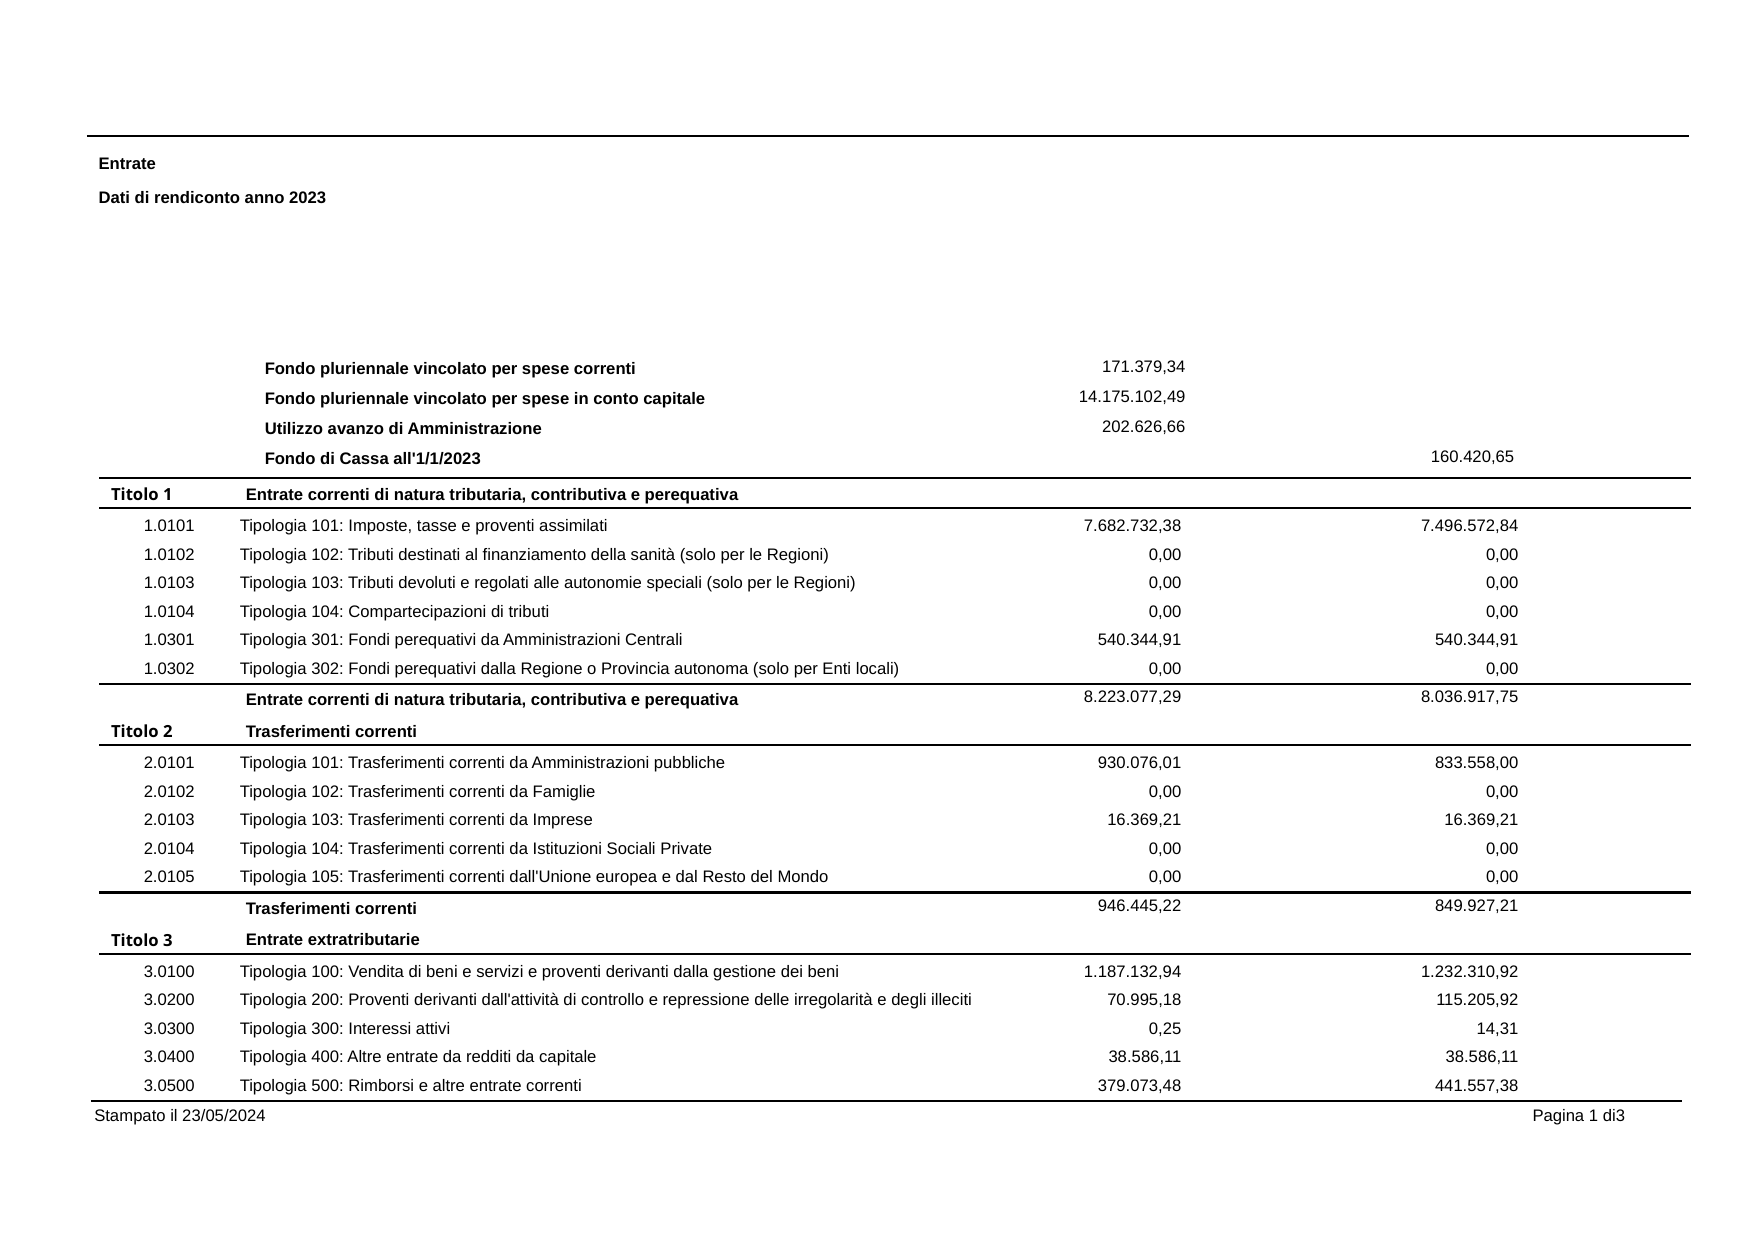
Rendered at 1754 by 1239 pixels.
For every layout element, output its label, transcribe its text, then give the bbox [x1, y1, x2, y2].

table_cell [1363, 510, 1376, 516]
table_cell [1450, 357, 1514, 379]
table_header [989, 0, 1007, 49]
table_cell [1376, 861, 1450, 867]
table_header [107, 0, 111, 49]
table_cell [0, 928, 86, 951]
table_cell [1326, 409, 1345, 417]
table_cell [438, 469, 568, 477]
table_cell [1660, 955, 1672, 961]
table_cell [0, 955, 86, 961]
table_cell [90, 51, 94, 90]
table_cell [1522, 990, 1616, 1012]
table_cell [1296, 720, 1326, 742]
table_cell [0, 138, 86, 147]
table_cell [1450, 483, 1514, 505]
table_cell [1351, 753, 1355, 775]
table_cell [989, 984, 1007, 990]
table_cell [989, 222, 1007, 228]
table_cell [1189, 810, 1195, 832]
table_cell [1450, 379, 1514, 387]
table_cell [259, 228, 1007, 345]
table_cell [240, 264, 246, 271]
table_cell [231, 357, 235, 379]
table_cell [1680, 147, 1684, 180]
table_cell [98, 839, 102, 861]
table_cell [94, 573, 98, 595]
table_cell [1326, 567, 1345, 573]
table_cell [1522, 861, 1616, 867]
table_cell [762, 712, 774, 720]
table_header [86, 0, 90, 49]
table_cell Fondo di Cassa all'1/1/2023 [265, 447, 774, 469]
table_cell 70.995,18 [1028, 990, 1181, 1012]
table_cell [568, 653, 762, 658]
table_cell [1616, 630, 1660, 652]
table_cell [1676, 447, 1680, 469]
table_cell [1660, 747, 1672, 753]
table_cell 3.0300 [107, 1019, 231, 1041]
table_cell [1355, 1019, 1363, 1041]
table_cell [1672, 839, 1676, 861]
table_cell [1007, 447, 1020, 469]
table_cell [1345, 1047, 1351, 1069]
table_header [98, 0, 102, 49]
table_cell [86, 447, 90, 469]
table_cell [1345, 181, 1351, 214]
table_header [1189, 0, 1195, 49]
table_cell [774, 379, 989, 387]
table_cell [1685, 147, 1689, 180]
table_cell [1189, 379, 1195, 387]
table_cell [1355, 1076, 1363, 1098]
table_cell [0, 409, 86, 417]
table_cell [1326, 1019, 1345, 1041]
table_cell [1693, 990, 1753, 1012]
table_cell [1020, 147, 1024, 180]
table_cell [250, 387, 258, 409]
table_cell [1042, 1070, 1181, 1076]
table_cell [98, 273, 102, 339]
table_cell [1351, 839, 1355, 861]
table_cell [1351, 659, 1355, 681]
table_cell [1689, 181, 1693, 214]
table_cell [1195, 483, 1296, 505]
table_cell [1296, 1013, 1326, 1018]
table_cell [1326, 138, 1345, 147]
table_cell [1351, 544, 1355, 567]
table_cell [762, 775, 774, 781]
table_cell [377, 538, 438, 544]
table_cell [1685, 810, 1689, 832]
table_cell [1450, 861, 1514, 867]
table_cell [1672, 483, 1676, 505]
table_cell [1693, 379, 1753, 387]
table_cell [1195, 653, 1296, 658]
table_cell [240, 687, 246, 709]
table_cell [1689, 687, 1693, 709]
table_cell [1326, 653, 1345, 658]
table_cell [774, 984, 989, 990]
table_cell [1685, 895, 1689, 918]
table_cell [199, 357, 203, 379]
table_cell [1522, 439, 1616, 447]
table_cell [1181, 928, 1185, 951]
table_cell [103, 630, 107, 652]
table_cell [1326, 181, 1345, 214]
table_cell [1185, 387, 1189, 409]
table_cell [1616, 1019, 1660, 1041]
table_cell [90, 781, 94, 804]
table_cell [1020, 630, 1024, 652]
table_cell [265, 1070, 302, 1076]
table_cell [1185, 720, 1189, 742]
table_cell [1693, 345, 1753, 354]
table_cell [1028, 483, 1042, 505]
table_cell [1376, 624, 1450, 630]
table_cell [94, 1019, 98, 1041]
table_cell [191, 895, 195, 918]
table_cell Tipologia 302: Fondi perequativi dalla Regione o Provincia autonoma (solo per Enti locali) [240, 659, 1020, 681]
table_cell [1355, 810, 1363, 832]
table_cell [1007, 273, 1020, 339]
table_cell [1195, 379, 1296, 387]
table_cell 0,00 [1028, 781, 1181, 804]
table_cell [1660, 775, 1672, 781]
table_cell Tipologia 300: Interessi attivi [240, 1019, 1020, 1041]
table_cell [1345, 990, 1351, 1012]
table_cell [762, 653, 774, 658]
table_cell [1522, 1041, 1616, 1047]
table_cell [1028, 222, 1042, 228]
table_cell [231, 659, 235, 681]
table_cell [265, 833, 302, 838]
table_cell [1195, 687, 1296, 709]
table_cell [774, 357, 989, 379]
table_cell [1345, 753, 1351, 775]
table_cell [1326, 712, 1345, 720]
table_cell [1450, 720, 1514, 742]
table_cell [1522, 387, 1616, 409]
table_cell [1185, 601, 1189, 624]
table_cell [111, 775, 191, 781]
table_cell [259, 409, 264, 417]
table_cell [0, 1070, 86, 1076]
table_cell [568, 510, 762, 516]
table_cell [438, 439, 568, 447]
table_cell [0, 439, 86, 447]
table_cell [1042, 1041, 1181, 1047]
table_cell [107, 273, 111, 339]
table_cell [203, 687, 231, 709]
table_cell [1042, 567, 1181, 573]
table_cell [203, 439, 231, 447]
table_cell [1660, 833, 1672, 838]
table_cell [1296, 810, 1326, 832]
table_cell [1185, 417, 1189, 439]
table_cell [1376, 984, 1450, 990]
table_cell [989, 469, 1007, 477]
table_cell [1518, 895, 1522, 918]
table_cell [1680, 659, 1684, 681]
table_cell [377, 653, 438, 658]
table_cell [1616, 712, 1660, 720]
table_cell [1363, 538, 1376, 544]
table_header [1195, 0, 1296, 49]
table_cell [1024, 1047, 1028, 1069]
table_cell [103, 601, 107, 624]
table_cell [1185, 147, 1189, 180]
table_cell [90, 867, 94, 889]
table_cell [302, 1070, 377, 1076]
table_cell [1195, 1076, 1296, 1098]
table_cell [1693, 687, 1753, 709]
table_cell [1693, 747, 1753, 753]
table_cell [762, 379, 774, 387]
table_cell [1351, 601, 1355, 624]
table_cell [1351, 181, 1355, 214]
table_cell [1326, 839, 1345, 861]
table_cell [1450, 921, 1514, 928]
table_cell [989, 921, 1007, 928]
table_cell [774, 921, 989, 928]
table_cell [1345, 659, 1351, 681]
table_cell [1028, 409, 1042, 417]
table_cell [1693, 1019, 1753, 1041]
table_cell [1660, 687, 1672, 709]
table_cell [94, 961, 98, 984]
table_cell [1689, 720, 1693, 742]
table_cell [1616, 1013, 1660, 1018]
table_cell [1355, 345, 1363, 354]
table_cell [1351, 228, 1672, 345]
table_cell [1181, 687, 1185, 709]
table_cell [0, 181, 86, 214]
table_cell [0, 544, 86, 567]
table_cell [1355, 595, 1363, 601]
table_cell [1450, 345, 1514, 354]
table_cell [0, 624, 86, 630]
table_header [1450, 0, 1514, 49]
table_cell [0, 601, 86, 624]
table_cell [1296, 712, 1326, 720]
table_cell [0, 469, 86, 478]
table_cell [1024, 659, 1028, 681]
table_cell [1024, 687, 1028, 709]
table_cell [250, 1070, 258, 1076]
table_cell [1518, 147, 1522, 180]
table_cell [235, 659, 239, 681]
table_cell [1450, 624, 1514, 630]
table_cell [94, 810, 98, 832]
table_cell [103, 839, 107, 861]
table_cell [240, 417, 246, 439]
table_cell [1195, 984, 1296, 990]
table_cell [90, 544, 94, 567]
table_cell [103, 273, 107, 339]
table_cell Tipologia 500: Rimborsi e altre entrate correnti [240, 1076, 1020, 1098]
table_cell [1518, 417, 1522, 439]
table_cell [0, 273, 86, 339]
table_cell [191, 357, 195, 379]
table_cell [111, 379, 191, 387]
table_cell [1518, 753, 1522, 775]
table_cell [265, 955, 302, 961]
table_cell [989, 861, 1007, 867]
table_cell [250, 273, 258, 339]
table_cell [1680, 839, 1684, 861]
table_cell [1680, 544, 1684, 567]
table_cell [1185, 895, 1189, 918]
table_cell [1693, 781, 1753, 804]
table_cell [438, 712, 568, 720]
table_cell [1693, 1076, 1753, 1098]
table_header [568, 0, 762, 49]
table_cell [240, 921, 246, 928]
table_cell [1028, 955, 1042, 961]
table_cell [1363, 1013, 1376, 1018]
table_cell [0, 810, 86, 832]
table_cell [1326, 747, 1345, 753]
table_cell [1345, 573, 1351, 595]
table_cell [0, 573, 86, 595]
table_cell [94, 516, 98, 538]
table_cell [1296, 861, 1326, 867]
table_cell [1672, 544, 1676, 567]
table_cell [0, 833, 86, 838]
table_cell [1522, 417, 1616, 439]
table_cell [1660, 984, 1672, 990]
table_cell [1685, 544, 1689, 567]
table_cell [1007, 804, 1020, 810]
table_cell [1028, 928, 1042, 951]
table_cell [259, 214, 264, 222]
table_cell [1363, 409, 1376, 417]
table_cell [231, 990, 235, 1012]
table_cell [1351, 483, 1355, 505]
table_cell [568, 345, 762, 354]
table_cell [1693, 775, 1753, 781]
table_cell [1007, 567, 1020, 573]
table_cell [762, 538, 774, 544]
table_cell [438, 595, 568, 601]
table_cell [98, 961, 102, 984]
table_cell [1345, 357, 1351, 379]
table_cell [1345, 439, 1351, 447]
table_cell [568, 1013, 762, 1018]
table_cell [107, 229, 111, 264]
table_cell [762, 138, 774, 147]
table_cell [1345, 867, 1351, 889]
table_cell [1326, 387, 1345, 409]
table_cell [377, 469, 438, 477]
table_cell [94, 273, 98, 339]
table_cell [1685, 1047, 1689, 1069]
table_cell [94, 720, 98, 742]
table_cell [1042, 624, 1181, 630]
table_cell [1185, 357, 1189, 379]
table_cell 0,00 [1028, 601, 1181, 624]
table_cell [250, 712, 258, 720]
table_cell [438, 833, 568, 838]
table_cell [1195, 804, 1296, 810]
table_cell [1355, 483, 1363, 505]
table_cell [1363, 138, 1376, 147]
table_header [231, 0, 235, 49]
table_cell [1660, 659, 1672, 681]
table_cell [0, 567, 86, 573]
table_cell 16.369,21 [1363, 810, 1518, 832]
table_cell [1660, 447, 1672, 469]
table_cell [1345, 379, 1351, 387]
table_cell 202.626,66 [1024, 417, 1185, 439]
table_cell 379.073,48 [1028, 1076, 1181, 1098]
table_cell [1195, 409, 1296, 417]
table_cell [1689, 516, 1693, 538]
table_cell [0, 747, 86, 753]
table_cell [1514, 483, 1518, 505]
table_cell [111, 345, 191, 354]
table_cell [235, 516, 239, 538]
table_cell [1195, 538, 1296, 544]
table_cell [1028, 447, 1042, 469]
table_cell [1351, 720, 1355, 742]
table_cell [989, 955, 1007, 961]
table_cell [1181, 1047, 1185, 1069]
table_cell [1660, 181, 1672, 214]
table_cell [1351, 895, 1355, 918]
table_cell [1689, 387, 1693, 409]
table_cell [103, 810, 107, 832]
table_cell [1296, 469, 1326, 477]
table_cell [1616, 928, 1660, 951]
table_cell [774, 447, 989, 469]
table_cell [989, 387, 1007, 409]
table_cell [1024, 147, 1028, 180]
table_cell [1522, 921, 1616, 928]
table_cell [1007, 409, 1020, 417]
table_cell [86, 781, 90, 804]
table_header [1007, 0, 1020, 49]
table_cell [1672, 895, 1676, 918]
table_cell [1296, 624, 1326, 630]
table_header [103, 0, 107, 49]
table_cell [774, 417, 989, 439]
table_cell [1028, 1013, 1042, 1018]
table_cell [568, 1070, 762, 1076]
table_cell [1195, 990, 1296, 1012]
table_cell [377, 409, 438, 417]
table_header [240, 0, 246, 49]
table_header [1660, 0, 1672, 49]
table_cell [774, 712, 989, 720]
table_cell [1376, 138, 1450, 147]
table_cell [1376, 387, 1450, 409]
table_cell [1676, 417, 1680, 439]
table_cell [103, 928, 107, 951]
table_cell [1007, 624, 1020, 630]
table_cell [98, 483, 102, 505]
table_header [1514, 0, 1518, 49]
table_cell [231, 961, 235, 984]
table_cell [240, 357, 246, 379]
table_cell [1185, 867, 1189, 889]
table_cell [774, 1070, 989, 1076]
table_cell [1296, 409, 1326, 417]
table_cell [1689, 867, 1693, 889]
table_cell [1355, 538, 1363, 544]
table_cell [1376, 181, 1450, 214]
table_cell [568, 379, 762, 387]
table_cell [195, 50, 1684, 133]
table_cell [1689, 147, 1693, 180]
table_cell [1680, 1047, 1684, 1069]
table_cell [246, 357, 250, 379]
table_cell [1376, 1106, 1450, 1134]
table_cell [1189, 753, 1195, 775]
table_cell [1689, 1106, 1693, 1134]
table_cell [98, 753, 102, 775]
table_cell [1195, 469, 1296, 477]
table_cell [94, 990, 98, 1012]
table_cell [1693, 417, 1753, 439]
table_cell 540.344,91 [1363, 630, 1518, 652]
table_cell [1007, 138, 1020, 147]
table_cell [111, 747, 191, 753]
table_cell [762, 469, 774, 477]
table_cell [1522, 747, 1616, 753]
table_cell [1363, 747, 1376, 753]
table_cell [94, 687, 98, 709]
table_cell [0, 538, 86, 544]
table_cell [1195, 595, 1296, 601]
table_cell [1680, 928, 1684, 951]
table_cell Tipologia 400: Altre entrate da redditi da capitale [240, 1047, 1020, 1069]
table_cell [1296, 781, 1326, 804]
table_cell [111, 1070, 191, 1076]
table_cell [1355, 516, 1363, 538]
table_cell [265, 222, 302, 228]
table_cell [774, 1013, 989, 1018]
table_cell [1189, 214, 1195, 222]
table_cell [1376, 469, 1450, 477]
table_cell [1376, 357, 1450, 379]
table_cell [111, 387, 191, 409]
table_cell [98, 573, 102, 595]
table_cell [377, 345, 438, 354]
table_cell [1363, 921, 1376, 928]
table_cell [0, 781, 86, 804]
table_cell [1345, 214, 1351, 222]
table_cell [1007, 747, 1020, 753]
table_cell [1450, 1041, 1514, 1047]
table_cell [1693, 867, 1753, 889]
table_cell [1185, 781, 1189, 804]
table_cell [1450, 222, 1514, 228]
table_cell [1522, 867, 1616, 889]
table_cell [1189, 409, 1195, 417]
table_cell [1355, 1047, 1363, 1069]
table_cell [203, 510, 231, 516]
table_cell [1680, 181, 1684, 214]
table_cell [191, 447, 195, 469]
table_cell [86, 516, 90, 538]
table_cell [98, 810, 102, 832]
table_cell [250, 379, 258, 387]
table_cell [1020, 781, 1024, 804]
table_cell [377, 510, 438, 516]
table_cell [1028, 214, 1042, 222]
table_cell [0, 990, 86, 1012]
table_cell 38.586,11 [1363, 1047, 1518, 1069]
table_cell [1518, 516, 1522, 538]
table_cell [1363, 345, 1376, 354]
table_cell [1676, 516, 1680, 538]
table_cell [377, 833, 438, 838]
table_cell [302, 775, 377, 781]
table_cell [265, 984, 302, 990]
table_cell [568, 833, 762, 838]
table_cell 8.223.077,29 [1028, 687, 1181, 709]
table_cell [1326, 538, 1345, 544]
table_cell [1195, 895, 1296, 918]
table_cell [1685, 867, 1689, 889]
table_cell [1345, 387, 1351, 409]
table_cell [90, 516, 94, 538]
table_cell [1680, 753, 1684, 775]
table_cell [1326, 1041, 1345, 1047]
table_cell [1376, 483, 1450, 505]
table_cell [1522, 961, 1616, 984]
table_cell [1522, 447, 1616, 469]
table_cell [1181, 601, 1185, 624]
table_cell [1042, 483, 1181, 505]
table_cell [1189, 781, 1195, 804]
table_cell [1355, 379, 1363, 387]
table_cell [1450, 538, 1514, 544]
table_cell [1042, 928, 1181, 951]
table_cell [1189, 417, 1195, 439]
table_cell [1376, 1013, 1450, 1018]
table_cell [568, 861, 762, 867]
table_cell 115.205,92 [1363, 990, 1518, 1012]
table_cell [231, 810, 235, 832]
table_cell [1685, 839, 1689, 861]
table_cell [1693, 96, 1753, 126]
table_cell [989, 624, 1007, 630]
table_cell [1024, 961, 1028, 984]
table_cell [0, 861, 86, 867]
table_cell [0, 516, 86, 538]
table_cell [989, 775, 1007, 781]
table_cell [1676, 720, 1680, 742]
table_cell [302, 138, 377, 147]
table_cell 0,00 [1028, 659, 1181, 681]
table_cell [377, 984, 438, 990]
table_cell [1363, 984, 1376, 990]
table_cell 540.344,91 [1028, 630, 1181, 652]
table_cell [1693, 928, 1753, 951]
table_cell [250, 833, 258, 838]
table_cell [231, 601, 235, 624]
table_cell [1355, 1106, 1363, 1134]
table_cell [1355, 712, 1363, 720]
table_cell [1007, 1070, 1020, 1076]
table_cell [1345, 147, 1351, 180]
table_cell [1676, 895, 1680, 918]
table_cell [762, 833, 774, 838]
table_cell [1450, 138, 1514, 147]
table_cell [1693, 595, 1753, 601]
table_cell [774, 214, 989, 222]
table_cell [1676, 1047, 1680, 1069]
table_cell [762, 804, 774, 810]
table_cell [762, 747, 774, 753]
table_cell [302, 1041, 377, 1047]
table_cell [1676, 229, 1680, 264]
table_header [1024, 0, 1028, 49]
table_cell [94, 839, 98, 861]
table_cell [265, 345, 302, 354]
table_cell [231, 895, 235, 918]
table_cell [1296, 516, 1326, 538]
table_cell [1660, 469, 1672, 477]
table_cell [1660, 601, 1672, 624]
table_cell [1676, 147, 1680, 180]
table_cell 1.0103 [107, 573, 231, 595]
table_cell [1042, 147, 1181, 180]
table_cell [1693, 804, 1753, 810]
table_cell [1007, 653, 1020, 658]
table_cell [1363, 804, 1376, 810]
table_cell [1024, 1076, 1028, 1098]
table_cell [1522, 653, 1616, 658]
table_cell [1195, 1013, 1296, 1018]
table_header [1020, 0, 1024, 49]
table_cell [1020, 990, 1024, 1012]
table_cell [1028, 510, 1042, 516]
table_header [1680, 0, 1684, 49]
table_cell Tipologia 301: Fondi perequativi da Amministrazioni Centrali [240, 630, 1020, 652]
table_cell [246, 417, 250, 439]
table_cell [231, 1076, 235, 1098]
table_cell [94, 601, 98, 624]
table_cell [1020, 181, 1024, 214]
table_cell [1296, 895, 1326, 918]
table_cell [1522, 1013, 1616, 1018]
table_cell [762, 567, 774, 573]
table_cell [103, 753, 107, 775]
table_cell 171.379,34 [1024, 357, 1185, 379]
table_cell 16.369,21 [1028, 810, 1181, 832]
table_cell Stampato il 23/05/2024 [94, 1106, 377, 1134]
table_cell [0, 804, 86, 810]
table_cell 0,00 [1363, 573, 1518, 595]
table_cell [1296, 214, 1326, 222]
table_cell [1007, 214, 1020, 222]
table_cell [1020, 895, 1024, 918]
table_cell [1351, 687, 1355, 709]
table_cell [1522, 147, 1616, 180]
table_cell [774, 222, 989, 228]
table_cell [1007, 357, 1020, 379]
table_cell [438, 984, 568, 990]
table_cell [98, 867, 102, 889]
table_cell [1616, 595, 1660, 601]
table_cell [1195, 387, 1296, 409]
table_cell Entrate correnti di natura tributaria, contributiva e perequativa [246, 687, 1020, 712]
table_cell [1693, 538, 1753, 544]
table_cell [1042, 409, 1181, 417]
table_cell [1189, 712, 1195, 720]
table_header [199, 0, 203, 49]
table_cell [1355, 1013, 1363, 1018]
table_cell [1522, 781, 1616, 804]
table_cell [1042, 712, 1181, 720]
table_cell [1296, 439, 1326, 447]
table_cell [1345, 417, 1351, 439]
table_cell 946.445,22 [1028, 895, 1181, 918]
table_cell [1660, 516, 1672, 538]
table_cell [235, 720, 239, 742]
table_cell [1522, 538, 1616, 544]
table_cell [568, 1041, 762, 1047]
table_cell [94, 483, 98, 505]
table_cell 0,00 [1363, 839, 1518, 861]
table_cell [235, 229, 239, 264]
table_cell [1693, 483, 1753, 505]
table_cell 38.586,11 [1028, 1047, 1181, 1069]
table_cell [1345, 630, 1351, 652]
table_cell [1672, 1076, 1676, 1098]
table_cell [203, 747, 231, 753]
table_cell [0, 147, 86, 180]
table_cell [989, 595, 1007, 601]
table_cell [1672, 753, 1676, 775]
table_cell [1326, 810, 1345, 832]
table_cell [1345, 516, 1351, 538]
table_cell [774, 138, 989, 147]
table_cell [1660, 1070, 1672, 1076]
table_cell [377, 1070, 438, 1076]
table_cell [1351, 810, 1355, 832]
table_cell [1195, 1047, 1296, 1069]
table_cell [1376, 222, 1450, 228]
table_cell [235, 839, 239, 861]
table_cell [438, 653, 568, 658]
table_cell [1363, 720, 1376, 742]
table_cell [0, 984, 86, 990]
table_cell [1522, 595, 1616, 601]
table_cell [1616, 1047, 1660, 1069]
table_cell [1522, 379, 1616, 387]
table_cell [98, 229, 102, 264]
table_cell [1689, 1019, 1693, 1041]
table_cell [195, 895, 199, 918]
table_cell [1189, 687, 1195, 709]
table_cell [259, 439, 264, 447]
table_cell [1672, 573, 1676, 595]
table_cell [111, 417, 191, 439]
table_cell [1028, 439, 1042, 447]
table_cell [1296, 379, 1326, 387]
table_cell [1522, 955, 1616, 961]
table_cell [94, 659, 98, 681]
table_cell [1616, 417, 1660, 439]
table_cell [235, 630, 239, 652]
table_cell [265, 538, 302, 544]
table_cell Entrate extratributarie [246, 928, 1020, 951]
table_cell [203, 804, 231, 810]
table_cell [1296, 1019, 1326, 1041]
table_cell [235, 1019, 239, 1041]
table_cell [1028, 379, 1042, 387]
table_cell [111, 653, 191, 658]
table_cell [1689, 483, 1693, 505]
table_cell [231, 839, 235, 861]
table_cell [103, 687, 107, 709]
table_cell [1450, 409, 1514, 417]
table_cell [1189, 921, 1195, 928]
table_cell [1355, 720, 1363, 742]
table_cell [1680, 720, 1684, 742]
table_cell 3.0200 [107, 990, 231, 1012]
table_cell [103, 357, 107, 379]
table_cell [1450, 712, 1514, 720]
table_cell [1042, 1013, 1181, 1018]
table_cell [762, 439, 774, 447]
table_cell [1672, 147, 1676, 180]
table_cell [1185, 659, 1189, 681]
table_cell [774, 567, 989, 573]
table_cell [1355, 439, 1363, 447]
table_cell [203, 357, 231, 379]
table_cell [1680, 781, 1684, 804]
table_cell [240, 483, 246, 505]
table_cell [302, 955, 377, 961]
table_cell [1185, 810, 1189, 832]
table_cell [989, 1070, 1007, 1076]
table_cell [1042, 214, 1181, 222]
table_cell [231, 687, 235, 709]
table_cell [377, 861, 438, 867]
table_cell [1522, 345, 1616, 354]
table_cell [203, 469, 231, 477]
table_cell [1660, 538, 1672, 544]
table_cell [1355, 781, 1363, 804]
table_cell [762, 921, 774, 928]
table_cell [1689, 659, 1693, 681]
table_cell [1355, 833, 1363, 838]
table_cell [1296, 833, 1326, 838]
table_cell [1185, 753, 1189, 775]
table_cell [1616, 601, 1660, 624]
table_cell [377, 624, 438, 630]
table_cell [235, 753, 239, 775]
table_cell [1693, 138, 1753, 147]
table_cell [1693, 357, 1753, 379]
table_cell 160.420,65 [1355, 447, 1514, 469]
table_cell [1616, 567, 1660, 573]
table_cell [1676, 357, 1680, 379]
table_cell [1195, 1041, 1296, 1047]
table_cell [1616, 214, 1660, 222]
table_cell Tipologia 103: Tributi devoluti e regolati alle autonomie speciali (solo per le Regioni) [240, 573, 1020, 595]
table_cell [98, 687, 102, 709]
table_cell [1676, 990, 1680, 1012]
table_cell [1616, 439, 1660, 447]
table_cell [1326, 781, 1345, 804]
table_cell [774, 653, 989, 658]
table_cell [1363, 861, 1376, 867]
table_cell [762, 214, 774, 222]
table_cell [1181, 147, 1185, 180]
table_cell 3.0400 [107, 1047, 231, 1069]
table_header [235, 0, 239, 49]
table_cell [250, 624, 258, 630]
table_cell [199, 387, 203, 409]
table_cell [1693, 810, 1753, 832]
table_cell [1522, 138, 1616, 147]
table_cell [1028, 345, 1042, 354]
table_cell [265, 775, 302, 781]
table_cell [1042, 345, 1181, 354]
table_cell [111, 861, 191, 867]
table_cell [302, 510, 377, 516]
table_cell [0, 595, 86, 601]
table_cell [111, 439, 191, 447]
table_cell 0,00 [1363, 659, 1518, 681]
table_cell [231, 417, 235, 439]
table_cell [1024, 483, 1028, 505]
table_cell [90, 447, 94, 469]
table_cell [1660, 861, 1672, 867]
table_cell [103, 229, 107, 264]
table_cell [1689, 544, 1693, 567]
table_cell [1376, 345, 1450, 354]
table_cell [1689, 1076, 1693, 1098]
table_cell [1693, 229, 1753, 264]
table_cell [438, 1013, 568, 1018]
table_cell [1181, 810, 1185, 832]
table_cell [250, 510, 258, 516]
table_cell [1522, 833, 1616, 838]
table_cell [107, 720, 111, 742]
table_cell [1689, 51, 1693, 90]
table_cell [1355, 775, 1363, 781]
table_cell [568, 595, 762, 601]
table_cell [94, 357, 98, 379]
table_cell [1518, 990, 1522, 1012]
table_cell [265, 510, 302, 516]
table_cell [1181, 1076, 1185, 1098]
table_cell [111, 1013, 191, 1018]
table_cell [1296, 573, 1326, 595]
table_cell [1680, 895, 1684, 918]
table_cell [90, 601, 94, 624]
table_cell [1672, 781, 1676, 804]
table_cell 0,00 [1028, 867, 1181, 889]
table_cell [1326, 357, 1345, 379]
table_cell [94, 447, 98, 469]
table_cell [265, 804, 302, 810]
table_cell [90, 753, 94, 775]
table_cell [111, 138, 191, 147]
table_cell [377, 1013, 438, 1018]
table_cell [1522, 775, 1616, 781]
table_cell [1680, 573, 1684, 595]
table_cell [1660, 387, 1672, 409]
table_cell [98, 659, 102, 681]
table_cell [1024, 1019, 1028, 1041]
table_cell [1522, 573, 1616, 595]
table_cell [1376, 804, 1450, 810]
table_cell [203, 417, 231, 439]
table_cell [1028, 833, 1042, 838]
table_cell [1028, 712, 1042, 720]
table_cell [568, 214, 762, 222]
table_cell [107, 447, 111, 469]
table_cell [1181, 483, 1185, 505]
table_cell [1326, 928, 1345, 951]
table_cell [1672, 601, 1676, 624]
table_cell [762, 181, 774, 214]
table_cell [1020, 753, 1024, 775]
table_cell 1.0102 [107, 544, 231, 567]
table_cell [250, 1041, 258, 1047]
table_cell [0, 447, 86, 469]
table_cell [1363, 439, 1376, 447]
table_header [265, 0, 302, 49]
table_cell [1326, 984, 1345, 990]
table_cell [1693, 214, 1753, 222]
table_cell [438, 409, 568, 417]
table_cell [1028, 1041, 1042, 1047]
table_cell [1007, 861, 1020, 867]
table_cell [1042, 804, 1181, 810]
table_cell [1345, 1076, 1351, 1098]
table_cell [103, 895, 107, 918]
table_cell [1296, 567, 1326, 573]
table_cell [1376, 712, 1450, 720]
table_cell [1326, 833, 1345, 838]
table_cell [107, 687, 111, 709]
table_cell Tipologia 102: Trasferimenti correnti da Famiglie [240, 781, 1020, 804]
table_cell [1028, 720, 1042, 742]
table_cell [103, 720, 107, 742]
table_cell [90, 659, 94, 681]
table_cell [774, 833, 989, 838]
table_cell [1181, 516, 1185, 538]
table_header [377, 0, 438, 49]
table_cell [107, 928, 111, 951]
table_cell [1672, 357, 1676, 379]
table_cell [86, 867, 90, 889]
table_cell [1185, 181, 1189, 214]
table_cell [1616, 138, 1660, 147]
table_cell [203, 624, 231, 630]
table_cell [1028, 538, 1042, 544]
table_cell [1616, 753, 1660, 775]
table_cell [1296, 921, 1326, 928]
table_cell 930.076,01 [1028, 753, 1181, 775]
table_cell [377, 379, 438, 387]
table_cell [1685, 357, 1689, 379]
table_cell [1685, 961, 1689, 984]
table_cell [1024, 630, 1028, 652]
table_cell [1296, 753, 1326, 775]
table_cell [1693, 222, 1753, 228]
table_cell [1660, 214, 1672, 222]
table_cell [1616, 1076, 1660, 1098]
table_cell [1020, 839, 1024, 861]
table_cell 2.0101 [107, 753, 231, 775]
table_cell [1689, 781, 1693, 804]
table_cell [774, 804, 989, 810]
table_cell [1693, 1013, 1753, 1018]
table_cell [1685, 273, 1689, 339]
table_cell [1326, 659, 1345, 681]
table_cell Entrate correnti di natura tributaria, contributiva e perequativa [246, 483, 1020, 505]
table_cell [1660, 222, 1672, 228]
table_cell [86, 229, 90, 264]
table_cell [1376, 1070, 1450, 1076]
table_cell [86, 810, 90, 832]
table_cell [1660, 573, 1672, 595]
table_cell [438, 138, 568, 147]
table_cell [762, 984, 774, 990]
table_cell [98, 1019, 102, 1041]
table_cell [103, 990, 107, 1012]
table_cell [1028, 653, 1042, 658]
table_cell [90, 273, 94, 339]
table_header [94, 0, 98, 49]
table_cell [0, 357, 86, 379]
table_cell [1042, 595, 1181, 601]
table_cell [1355, 955, 1363, 961]
table_cell [1660, 417, 1672, 439]
table_cell [90, 483, 94, 505]
table_cell [774, 624, 989, 630]
table_cell [1363, 567, 1376, 573]
table_cell [1693, 659, 1753, 681]
table_cell [1195, 955, 1296, 961]
table_cell [1693, 653, 1753, 658]
table_cell [1689, 753, 1693, 775]
table_cell [1685, 483, 1689, 505]
table_cell [1189, 601, 1195, 624]
table_cell [1326, 1070, 1345, 1076]
table_cell [1676, 630, 1680, 652]
table_cell [1672, 720, 1676, 742]
table_cell [989, 567, 1007, 573]
table_cell [203, 595, 231, 601]
table_cell [1518, 659, 1522, 681]
table_cell [1020, 1047, 1024, 1069]
table_cell [1345, 345, 1351, 354]
table_cell [1189, 1047, 1195, 1069]
table_cell [98, 447, 102, 469]
table_cell [302, 921, 377, 928]
table_cell [1296, 544, 1326, 567]
table_cell [1522, 804, 1616, 810]
table_cell [1355, 510, 1363, 516]
table_cell [90, 839, 94, 861]
table_cell [191, 687, 195, 709]
table_cell [103, 516, 107, 538]
table_cell [240, 928, 246, 951]
table_cell [1363, 483, 1376, 505]
table_cell [1007, 229, 1020, 264]
table_cell [0, 51, 86, 90]
table_cell [250, 653, 258, 658]
table_cell [1693, 1106, 1753, 1134]
table_cell [1181, 867, 1185, 889]
table_cell [1020, 544, 1024, 567]
table_cell [235, 447, 239, 469]
table_cell [1685, 601, 1689, 624]
table_cell [203, 921, 231, 928]
table_cell [1676, 573, 1680, 595]
table_cell [1028, 861, 1042, 867]
table_cell [195, 417, 199, 439]
table_cell [1518, 781, 1522, 804]
table_cell [1024, 516, 1028, 538]
table_cell [568, 138, 762, 147]
table_cell [1450, 804, 1514, 810]
table_cell [86, 1076, 90, 1098]
table_cell [1522, 357, 1616, 379]
table_cell [1351, 990, 1355, 1012]
table_cell [1693, 1047, 1753, 1069]
table_cell [240, 895, 246, 918]
table_cell [1007, 538, 1020, 544]
table_cell [774, 747, 989, 753]
table_cell [1660, 379, 1672, 387]
table_cell [989, 712, 1007, 720]
table_cell [774, 387, 989, 409]
table_cell [1296, 138, 1326, 147]
table_cell [1028, 181, 1042, 214]
table_cell [302, 439, 377, 447]
table_cell [0, 1041, 86, 1047]
table_cell [231, 1047, 235, 1069]
table_cell Tipologia 103: Trasferimenti correnti da Imprese [240, 810, 1020, 832]
table_cell [438, 214, 568, 222]
table_cell [94, 147, 98, 180]
table_cell [240, 720, 246, 742]
table_cell [103, 781, 107, 804]
table_cell [1689, 895, 1693, 918]
table_cell [0, 753, 86, 775]
table_cell [103, 573, 107, 595]
table_cell [90, 630, 94, 652]
table_cell [568, 955, 762, 961]
table_cell [1616, 1041, 1660, 1047]
table_cell Titolo 2 [111, 720, 235, 742]
table_cell [1376, 775, 1450, 781]
table_cell [1680, 447, 1684, 469]
table_cell [1685, 928, 1689, 951]
table_cell [1181, 895, 1185, 918]
table_header [259, 0, 264, 49]
table_cell [1351, 1106, 1355, 1134]
table_cell [240, 409, 246, 417]
table_cell [86, 601, 90, 624]
table_cell [90, 573, 94, 595]
table_cell [1689, 417, 1693, 439]
table_cell [1680, 630, 1684, 652]
table_cell [302, 538, 377, 544]
table_cell [0, 1047, 86, 1069]
table_cell [1680, 601, 1684, 624]
table_cell [1660, 895, 1672, 918]
table_cell Fondo pluriennale vincolato per spese in conto capitale [265, 387, 774, 409]
table_cell [90, 387, 94, 409]
table_cell [1351, 1047, 1355, 1069]
table_cell [1020, 720, 1024, 742]
table_cell [1660, 439, 1672, 447]
table_cell [1326, 447, 1345, 469]
table_cell [203, 653, 231, 658]
table_cell [1024, 544, 1028, 567]
table_cell [1514, 417, 1518, 439]
table_cell [240, 138, 246, 147]
table_cell [1355, 601, 1363, 624]
table_cell [1020, 447, 1024, 469]
table_cell [86, 687, 90, 709]
table_cell [1351, 147, 1355, 180]
table_cell [1195, 659, 1296, 681]
table_header [1345, 0, 1351, 49]
table_cell Tipologia 104: Trasferimenti correnti da Istituzioni Sociali Private [240, 839, 1020, 861]
table_cell [1326, 895, 1345, 918]
table_cell [1355, 861, 1363, 867]
table_cell [1450, 214, 1514, 222]
table_cell [1685, 753, 1689, 775]
table_cell [1296, 659, 1326, 681]
table_cell [1376, 510, 1450, 516]
table_cell [989, 379, 1007, 387]
table_cell [1355, 222, 1363, 228]
table_cell [103, 387, 107, 409]
table_cell [1685, 181, 1689, 214]
table_cell [1024, 895, 1028, 918]
table_cell [1518, 928, 1522, 951]
table_cell [1355, 653, 1363, 658]
table_cell [1296, 928, 1326, 951]
table_cell [265, 921, 302, 928]
table_cell [1676, 387, 1680, 409]
table_cell [1355, 181, 1363, 214]
table_header [195, 0, 199, 49]
table_cell [265, 595, 302, 601]
table_cell [438, 1070, 568, 1076]
table_cell [1296, 990, 1326, 1012]
table_cell [1185, 839, 1189, 861]
table_cell [94, 895, 98, 918]
table_cell [989, 138, 1007, 147]
table_cell Pagina 1 di [1450, 1106, 1616, 1136]
table_cell [90, 357, 94, 379]
table_cell [1195, 439, 1296, 447]
table_cell [86, 990, 90, 1012]
table_cell [1195, 961, 1296, 984]
table_cell [0, 417, 86, 439]
table_cell [1189, 357, 1195, 379]
table_cell [203, 984, 231, 990]
table_cell [195, 447, 199, 469]
table_cell [235, 357, 239, 379]
table_cell [1296, 1076, 1326, 1098]
table_cell [1660, 483, 1672, 505]
table_cell [235, 895, 239, 918]
table_cell [1616, 469, 1660, 477]
table_cell [1685, 687, 1689, 709]
table_cell [1685, 516, 1689, 538]
table_cell [111, 921, 191, 928]
table_cell [98, 516, 102, 538]
table_cell Tipologia 101: Imposte, tasse e proventi assimilati [240, 516, 1020, 538]
table_cell 2.0103 [107, 810, 231, 832]
table_cell [1672, 630, 1676, 652]
table_cell [1326, 804, 1345, 810]
table_cell [1676, 753, 1680, 775]
table_cell [1363, 1041, 1376, 1047]
table_header [438, 0, 568, 49]
table_cell [1450, 928, 1514, 951]
table_cell 1.187.132,94 [1028, 961, 1181, 984]
table_cell [250, 409, 258, 417]
table_cell [1514, 387, 1518, 409]
table_cell [98, 990, 102, 1012]
table_cell [1007, 775, 1020, 781]
table_cell [1660, 1076, 1672, 1098]
table_cell [111, 895, 191, 918]
table_cell [1355, 624, 1363, 630]
table_cell [1363, 833, 1376, 838]
table_cell [1450, 775, 1514, 781]
table_cell 7.682.732,38 [1028, 516, 1181, 538]
table_cell [259, 345, 264, 354]
table_cell [377, 222, 438, 228]
table_cell [231, 781, 235, 804]
table_cell [989, 417, 1007, 439]
table_cell [302, 833, 377, 838]
table_cell [250, 469, 258, 477]
table_cell [1672, 1019, 1676, 1041]
table_cell [1616, 222, 1660, 228]
table_cell [1363, 712, 1376, 720]
table_cell [90, 810, 94, 832]
table_cell [568, 775, 762, 781]
table_cell [1680, 417, 1684, 439]
table_cell [250, 775, 258, 781]
table_cell [1042, 955, 1181, 961]
table_cell [1189, 544, 1195, 567]
table_cell [203, 567, 231, 573]
table_cell [302, 624, 377, 630]
table_cell [1024, 601, 1028, 624]
table_cell [1616, 573, 1660, 595]
table_cell [1195, 544, 1296, 567]
table_cell 8.036.917,75 [1363, 687, 1518, 709]
table_cell [1020, 1076, 1024, 1098]
table_cell [265, 747, 302, 753]
table_cell [1450, 1070, 1514, 1076]
table_cell [1020, 687, 1024, 709]
table_cell [762, 861, 774, 867]
table_cell [0, 839, 86, 861]
table_cell [90, 147, 94, 180]
table_cell [1028, 1070, 1042, 1076]
table_cell [240, 379, 246, 387]
table_cell [989, 1013, 1007, 1018]
table_cell [1296, 222, 1326, 228]
table_cell [94, 928, 98, 951]
table_cell [1326, 990, 1345, 1012]
table_cell [1522, 567, 1616, 573]
table_cell [1296, 345, 1326, 354]
table_cell [568, 181, 762, 214]
table_cell [235, 1047, 239, 1069]
table_cell [0, 229, 86, 264]
table_cell [1355, 804, 1363, 810]
table_cell [235, 483, 239, 505]
table_cell [1660, 781, 1672, 804]
table_cell [1326, 147, 1345, 180]
table_cell [1363, 387, 1376, 409]
table_cell [1376, 921, 1450, 928]
table_cell [1189, 659, 1195, 681]
table_cell [1676, 1076, 1680, 1098]
table_cell [1351, 1019, 1355, 1041]
table_cell [1355, 469, 1363, 477]
table_cell [1042, 747, 1181, 753]
table_cell [1522, 510, 1616, 516]
table_cell [1518, 1019, 1522, 1041]
table_cell [94, 544, 98, 567]
table_cell [1672, 1047, 1676, 1069]
table_cell [1007, 439, 1020, 447]
table_cell [1672, 387, 1676, 409]
table_cell [1355, 1070, 1363, 1076]
table_cell [1195, 516, 1296, 538]
table_cell [1042, 775, 1181, 781]
table_cell [1195, 861, 1296, 867]
table_cell [1296, 538, 1326, 544]
table_cell [568, 147, 762, 180]
table_cell [0, 126, 86, 133]
table_cell [1042, 538, 1181, 544]
table_cell [1042, 510, 1181, 516]
table_cell [1351, 387, 1355, 409]
table_cell [1522, 222, 1616, 228]
table_cell [1376, 439, 1450, 447]
table_cell [377, 567, 438, 573]
table_cell [1660, 653, 1672, 658]
table_cell [774, 147, 989, 180]
table_header [1522, 0, 1616, 49]
table_cell [1181, 659, 1185, 681]
table_cell [989, 510, 1007, 516]
table_cell [103, 1076, 107, 1098]
table_cell [1685, 387, 1689, 409]
table_cell [1685, 96, 1689, 126]
table_cell [1616, 181, 1660, 214]
table_cell [1676, 781, 1680, 804]
table_cell [762, 595, 774, 601]
table_cell [191, 51, 195, 90]
table_cell [1363, 653, 1376, 658]
table_cell 2.0105 [107, 867, 231, 889]
table_cell [240, 447, 246, 469]
table_cell [1345, 781, 1351, 804]
table_cell [1024, 181, 1028, 214]
table_cell [302, 984, 377, 990]
table_cell [1660, 921, 1672, 928]
table_cell [302, 1013, 377, 1018]
table_cell [1181, 781, 1185, 804]
table_cell [774, 775, 989, 781]
table_cell [1363, 624, 1376, 630]
table_cell [98, 1047, 102, 1069]
table_cell [1296, 1047, 1326, 1069]
table_cell [1326, 345, 1345, 354]
table_cell [1450, 510, 1514, 516]
table_cell [1024, 720, 1028, 742]
table_cell [1518, 544, 1522, 567]
table_cell [1680, 687, 1684, 709]
table_cell [265, 409, 302, 417]
table_cell [1195, 138, 1296, 147]
table_cell [1522, 624, 1616, 630]
table_cell [438, 510, 568, 516]
table_cell [246, 273, 250, 339]
table_cell [195, 687, 199, 709]
table_cell [1363, 417, 1376, 439]
table_cell [1020, 483, 1024, 505]
table_cell [377, 921, 438, 928]
table_cell Tipologia 200: Proventi derivanti dall'attività di controllo e repressione delle irregolarità e degli illeciti [240, 990, 1020, 1012]
table_cell [1450, 567, 1514, 573]
table_cell [774, 510, 989, 516]
table_cell [0, 630, 86, 652]
table_cell [1363, 379, 1376, 387]
table_cell [1376, 595, 1450, 601]
table_cell [265, 712, 302, 720]
table_cell [1518, 601, 1522, 624]
table_cell [111, 228, 235, 345]
table_cell 3.0500 [107, 1076, 231, 1098]
table_header [1676, 0, 1680, 49]
table_cell [1672, 273, 1676, 339]
table_cell [302, 379, 377, 387]
table_cell [1189, 961, 1195, 984]
table_cell [235, 273, 239, 339]
table_cell [86, 51, 90, 90]
table_cell [259, 712, 264, 720]
table_cell [265, 567, 302, 573]
table_cell [94, 1047, 98, 1069]
table_cell [86, 753, 90, 775]
table_cell [1693, 51, 1753, 90]
table_cell [1616, 387, 1660, 409]
table_cell [774, 595, 989, 601]
table_cell [1345, 1019, 1351, 1041]
table_cell [1522, 214, 1616, 222]
table_cell [1326, 861, 1345, 867]
table_cell [1189, 928, 1195, 951]
table_cell [1296, 839, 1326, 861]
table_cell [1189, 990, 1195, 1012]
table_header [1042, 0, 1181, 49]
table_cell [1024, 573, 1028, 595]
table_cell [568, 747, 762, 753]
table_cell [1024, 839, 1028, 861]
table_cell [1020, 387, 1024, 409]
table_cell [1685, 1106, 1689, 1134]
table_cell [1189, 483, 1195, 505]
table_cell [1326, 379, 1345, 387]
table_cell [762, 1041, 774, 1047]
table_cell [438, 222, 568, 228]
table_cell [568, 538, 762, 544]
table_cell [1672, 961, 1676, 984]
table_cell 1.232.310,92 [1363, 961, 1518, 984]
table_cell [1296, 601, 1326, 624]
table_header [1689, 0, 1693, 49]
table_cell [1185, 630, 1189, 652]
table_cell [94, 387, 98, 409]
table_cell [1616, 810, 1660, 832]
table_cell [762, 955, 774, 961]
table_cell [1326, 1013, 1345, 1018]
table_cell [1181, 839, 1185, 861]
table_cell [203, 861, 231, 867]
table_cell [86, 659, 90, 681]
table_cell [250, 955, 258, 961]
table_cell [1189, 1019, 1195, 1041]
table_cell [774, 181, 989, 214]
table_cell [1189, 516, 1195, 538]
table_cell [1355, 659, 1363, 681]
table_cell [1355, 921, 1363, 928]
table_cell [1189, 147, 1195, 180]
table_cell [111, 624, 191, 630]
table_cell [0, 961, 86, 984]
table_header [90, 0, 94, 49]
table_cell [191, 417, 195, 439]
table_cell [1450, 1013, 1514, 1018]
table_cell [1042, 921, 1181, 928]
table_cell [240, 345, 246, 354]
table_cell [1518, 720, 1522, 742]
table_cell [1616, 1070, 1660, 1076]
table_cell [203, 775, 231, 781]
table_cell [1042, 138, 1181, 147]
table_cell [1693, 147, 1753, 180]
table_cell [1693, 409, 1753, 417]
table_cell [235, 601, 239, 624]
table_cell [250, 567, 258, 573]
table_cell [1296, 747, 1326, 753]
table_cell [774, 469, 989, 477]
table_cell [1676, 928, 1680, 951]
table_cell [1376, 747, 1450, 753]
table_header [1028, 0, 1042, 49]
table_cell [1345, 273, 1351, 339]
table_cell 0,00 [1363, 781, 1518, 804]
table_cell [302, 653, 377, 658]
table_cell [0, 214, 86, 222]
table_cell [1660, 839, 1672, 861]
table_cell [1693, 712, 1753, 720]
table_header [1685, 0, 1689, 49]
table_cell [438, 345, 568, 354]
table_cell [1042, 447, 1181, 469]
table_cell [1660, 961, 1672, 984]
table_cell [1685, 1019, 1689, 1041]
table_cell [1042, 833, 1181, 838]
table_cell [1355, 1041, 1363, 1047]
table_cell [98, 781, 102, 804]
table_cell [1296, 483, 1326, 505]
table_cell [1660, 595, 1672, 601]
table_cell [235, 961, 239, 984]
table_cell [90, 229, 94, 264]
table_cell [1376, 955, 1450, 961]
table_cell [1355, 928, 1363, 951]
table_cell [1181, 1019, 1185, 1041]
table_cell [1693, 439, 1753, 447]
table_cell [1522, 409, 1616, 417]
table_cell [1326, 1076, 1345, 1098]
table_cell [1660, 712, 1672, 720]
table_cell [1355, 357, 1363, 379]
table_cell [98, 387, 102, 409]
table_cell [1355, 753, 1363, 775]
table_cell [1345, 264, 1351, 271]
table_cell [1020, 659, 1024, 681]
table_cell [1326, 753, 1345, 775]
table_cell [86, 147, 90, 180]
table_cell Titolo 3 [111, 928, 235, 951]
table_cell [568, 624, 762, 630]
table_cell [86, 1047, 90, 1069]
table_cell [1345, 469, 1351, 477]
table_cell [250, 222, 258, 228]
table_cell [1007, 222, 1020, 228]
table_cell [107, 417, 111, 439]
table_cell 3 [1616, 1106, 1684, 1136]
table_cell [0, 687, 86, 709]
table_cell [1042, 379, 1181, 387]
table_cell [1616, 483, 1660, 505]
table_cell [1693, 447, 1753, 469]
table_cell 0,00 [1363, 867, 1518, 889]
table_cell [1345, 921, 1351, 928]
table_cell [1007, 379, 1020, 387]
table_cell [1680, 387, 1684, 409]
table_cell Tipologia 105: Trasferimenti correnti dall'Unione europea e dal Resto del Mondo [240, 867, 1020, 889]
table_cell [203, 955, 231, 961]
table_cell [1660, 630, 1672, 652]
table_cell [774, 409, 989, 417]
table_cell [1345, 138, 1351, 147]
table_cell [302, 222, 377, 228]
table_cell [1345, 810, 1351, 832]
table_cell [1693, 833, 1753, 838]
table_cell [762, 1013, 774, 1018]
table_cell [203, 214, 231, 222]
table_cell [1195, 447, 1296, 469]
table_cell [1689, 229, 1693, 264]
table_cell [1042, 469, 1181, 477]
table_cell Tipologia 104: Compartecipazioni di tributi [240, 601, 1020, 624]
table_cell [98, 1076, 102, 1098]
table_cell [1296, 595, 1326, 601]
table_cell [1363, 595, 1376, 601]
table_cell [259, 447, 264, 469]
table_cell [1028, 147, 1042, 180]
table_cell [1024, 753, 1028, 775]
table_cell [1676, 659, 1680, 681]
table_cell [1185, 961, 1189, 984]
table_cell [1522, 810, 1616, 832]
table_cell [302, 214, 377, 222]
table_cell [265, 469, 302, 477]
table_cell [203, 138, 231, 147]
table_cell [1007, 1013, 1020, 1018]
table_cell [1020, 228, 1345, 345]
table_cell [1007, 510, 1020, 516]
table_cell [0, 1106, 86, 1134]
table_cell [111, 214, 191, 222]
table_cell [1518, 630, 1522, 652]
table_cell [1189, 867, 1195, 889]
table_cell [250, 447, 258, 469]
table_cell [1685, 990, 1689, 1012]
table_cell [989, 804, 1007, 810]
table_cell [1680, 961, 1684, 984]
table_cell [1522, 544, 1616, 567]
table_cell [377, 775, 438, 781]
table_cell [1195, 624, 1296, 630]
table_cell [1355, 573, 1363, 595]
table_cell [1181, 181, 1185, 214]
table_cell [1676, 601, 1680, 624]
table_cell [235, 544, 239, 567]
table_cell [199, 447, 203, 469]
table_cell [1672, 990, 1676, 1012]
table_cell [235, 387, 239, 409]
table_cell [1195, 630, 1296, 652]
table_cell [1522, 1047, 1616, 1069]
table_cell [1326, 687, 1345, 709]
table_cell 0,00 [1363, 544, 1518, 567]
table_cell [1181, 720, 1185, 742]
table_cell [111, 567, 191, 573]
table_cell [259, 357, 264, 379]
table_cell [1363, 222, 1376, 228]
table_cell [1450, 417, 1514, 439]
table_cell [1189, 895, 1195, 918]
table_header [1355, 0, 1363, 49]
table_cell [111, 984, 191, 990]
table_header [1616, 0, 1660, 49]
table_cell [1007, 595, 1020, 601]
table_cell [1676, 867, 1680, 889]
table_cell [203, 409, 231, 417]
table_cell Trasferimenti correnti [246, 895, 1020, 921]
table_header [1376, 0, 1450, 49]
table_cell [265, 214, 302, 222]
table_cell Titolo 1 [111, 483, 235, 505]
table_cell [1616, 720, 1660, 742]
table_cell [107, 895, 111, 918]
table_cell [250, 595, 258, 601]
table_cell [203, 447, 231, 469]
table_cell [1522, 839, 1616, 861]
table_cell [1450, 469, 1514, 477]
table_cell [250, 214, 258, 222]
table_cell [1522, 1076, 1616, 1098]
table_cell [1689, 961, 1693, 984]
table_cell [0, 775, 86, 781]
table_cell [1693, 861, 1753, 867]
table_cell [1345, 928, 1351, 951]
table_cell [231, 573, 235, 595]
table_cell [1024, 810, 1028, 832]
table_cell [302, 409, 377, 417]
table_cell [1028, 469, 1042, 477]
table_cell [103, 544, 107, 567]
table_cell [1693, 469, 1753, 478]
table_cell [438, 921, 568, 928]
table_cell [1355, 867, 1363, 889]
table_cell [438, 624, 568, 630]
table_cell [1185, 544, 1189, 567]
table_cell [1514, 181, 1518, 214]
table_cell [1007, 984, 1020, 990]
table_cell [265, 653, 302, 658]
table_cell [0, 222, 86, 228]
table_cell Entrate [98, 147, 568, 180]
table_cell [265, 624, 302, 630]
table_cell [203, 1013, 231, 1018]
table_cell [1355, 567, 1363, 573]
table_cell [1326, 624, 1345, 630]
table_cell [1007, 469, 1020, 477]
table_cell [1660, 804, 1672, 810]
table_cell [98, 928, 102, 951]
table_cell [1185, 687, 1189, 709]
table_cell [1355, 409, 1363, 417]
table_cell [1660, 1019, 1672, 1041]
table_cell [1522, 895, 1616, 918]
table_cell [1616, 839, 1660, 861]
table_cell [1185, 1076, 1189, 1098]
table_cell [231, 447, 235, 469]
table_cell [568, 222, 762, 228]
table_cell [1450, 387, 1514, 409]
table_cell [1616, 379, 1660, 387]
table_cell [203, 833, 231, 838]
table_cell [1345, 483, 1351, 505]
table_cell [1376, 147, 1450, 180]
table_cell [1693, 273, 1753, 339]
table_cell [1345, 720, 1351, 742]
table_cell [0, 653, 86, 658]
table_cell [246, 229, 250, 264]
table_cell [1185, 1019, 1189, 1041]
table_cell [1616, 624, 1660, 630]
table_cell [1693, 544, 1753, 567]
table_cell [1189, 181, 1195, 214]
table_cell [1685, 51, 1689, 90]
table_cell [103, 867, 107, 889]
table_cell [1689, 810, 1693, 832]
table_cell [250, 804, 258, 810]
table_cell [246, 387, 250, 409]
table_cell [265, 1013, 302, 1018]
table_cell [86, 273, 90, 339]
table_cell [259, 379, 264, 387]
table_cell [1345, 447, 1351, 469]
table_cell [90, 1106, 94, 1134]
table_cell [1522, 601, 1616, 624]
table_cell [1616, 984, 1660, 990]
table_cell [1020, 1019, 1024, 1041]
table_cell [1355, 417, 1363, 439]
table_cell [1195, 567, 1296, 573]
table_cell [1522, 753, 1616, 775]
table_cell [1296, 961, 1326, 984]
table_cell 441.557,38 [1363, 1076, 1518, 1098]
table_cell [989, 653, 1007, 658]
table_cell [1450, 595, 1514, 601]
table_cell [438, 804, 568, 810]
table_cell [1518, 1047, 1522, 1069]
table_cell [231, 753, 235, 775]
table_cell [1042, 653, 1181, 658]
table_cell [1351, 417, 1355, 439]
table_cell [1693, 984, 1753, 990]
table_cell [1326, 601, 1345, 624]
table_cell [438, 861, 568, 867]
table_cell [568, 804, 762, 810]
table_cell [1693, 895, 1753, 918]
table_cell [1189, 630, 1195, 652]
table_cell [1660, 753, 1672, 775]
table_cell [1007, 345, 1020, 354]
table_cell [438, 379, 568, 387]
table_header [0, 0, 86, 49]
table_cell [1518, 357, 1522, 379]
table_cell [1189, 573, 1195, 595]
table_cell [1616, 345, 1660, 354]
table_cell [1181, 630, 1185, 652]
table_cell [1042, 181, 1181, 214]
table_cell [0, 895, 86, 918]
table_cell [1450, 747, 1514, 753]
table_cell [111, 510, 191, 516]
table_cell [1680, 867, 1684, 889]
table_cell [0, 264, 86, 271]
table_cell [107, 387, 111, 409]
table_cell [250, 1013, 258, 1018]
table_cell [1363, 214, 1376, 222]
table_cell [1042, 720, 1181, 742]
table_cell [1345, 839, 1351, 861]
table_cell [203, 345, 231, 354]
table_cell [1007, 955, 1020, 961]
table_cell [568, 567, 762, 573]
table_cell [1680, 1019, 1684, 1041]
table_cell [235, 810, 239, 832]
table_cell [235, 781, 239, 804]
table_cell [1660, 409, 1672, 417]
table_cell [203, 895, 231, 918]
table_cell [1181, 990, 1185, 1012]
table_cell [1296, 417, 1326, 439]
table_cell [1195, 345, 1296, 354]
table_cell [1024, 867, 1028, 889]
table_cell [1376, 379, 1450, 387]
table_cell [1181, 753, 1185, 775]
table_cell [1685, 659, 1689, 681]
table_cell [90, 1047, 94, 1069]
table_cell [774, 439, 989, 447]
table_cell [302, 804, 377, 810]
table_cell [1680, 229, 1684, 264]
table_cell [1518, 387, 1522, 409]
table_cell [1028, 804, 1042, 810]
table_cell [1028, 984, 1042, 990]
table_cell [250, 984, 258, 990]
table_cell [86, 573, 90, 595]
table_cell [377, 747, 438, 753]
table_cell [1028, 138, 1042, 147]
table_header [1672, 0, 1676, 49]
table_cell [250, 861, 258, 867]
table_cell [1616, 775, 1660, 781]
table_cell [989, 345, 1007, 354]
table_cell 0,00 [1028, 573, 1181, 595]
table_cell [1685, 781, 1689, 804]
table_cell [1680, 483, 1684, 505]
table_cell [1450, 181, 1514, 214]
table_cell Tipologia 101: Trasferimenti correnti da Amministrazioni pubbliche [240, 753, 1020, 775]
table_cell [1028, 595, 1042, 601]
table_cell Dati di rendiconto anno 2023 [98, 181, 568, 214]
table_cell [1680, 1076, 1684, 1098]
table_cell [1672, 447, 1676, 469]
table_cell [0, 867, 86, 889]
table_cell [235, 1076, 239, 1098]
table_header [246, 0, 250, 49]
table_cell [1693, 387, 1753, 409]
table_cell [1522, 516, 1616, 538]
table_cell [1450, 984, 1514, 990]
table_cell [762, 222, 774, 228]
table_cell [1376, 409, 1450, 417]
table_cell [111, 357, 191, 379]
table_cell [1296, 687, 1326, 709]
table_cell [98, 601, 102, 624]
table_cell [1351, 781, 1355, 804]
table_cell [1351, 516, 1355, 538]
table_cell [231, 1019, 235, 1041]
table_cell [989, 181, 1007, 214]
table_cell 14,31 [1363, 1019, 1518, 1041]
table_cell [989, 439, 1007, 447]
table_cell [1660, 345, 1672, 354]
table_cell [302, 345, 377, 354]
table_cell [0, 387, 86, 409]
table_cell [1376, 1041, 1450, 1047]
table_cell [1355, 630, 1363, 652]
table_cell [1296, 630, 1326, 652]
table_cell [1189, 839, 1195, 861]
table_cell [98, 357, 102, 379]
table_cell [1355, 687, 1363, 709]
table_cell [1363, 775, 1376, 781]
table_cell [86, 96, 90, 126]
table_cell [1660, 147, 1672, 180]
table_cell [1181, 961, 1185, 984]
table_cell [1363, 357, 1376, 379]
table_cell Fondo pluriennale vincolato per spese correnti [265, 357, 774, 379]
table_cell [90, 96, 94, 126]
table_cell [1326, 955, 1345, 961]
table_cell [1363, 1106, 1376, 1134]
table_cell [1693, 1041, 1753, 1047]
table_cell [377, 439, 438, 447]
table_cell [438, 955, 568, 961]
table_cell [0, 921, 86, 928]
table_cell [1296, 867, 1326, 889]
table_cell [1326, 775, 1345, 781]
table_cell [86, 544, 90, 567]
table_cell [0, 483, 86, 505]
table_cell [1028, 921, 1042, 928]
table_cell [0, 1013, 86, 1018]
table_cell 1.0301 [107, 630, 231, 652]
table_cell [1195, 510, 1296, 516]
table_cell [1689, 928, 1693, 951]
table_cell [1685, 229, 1689, 264]
table_cell [1355, 839, 1363, 861]
table_cell [1676, 544, 1680, 567]
table_cell [1363, 955, 1376, 961]
table_cell [1518, 483, 1522, 505]
table_cell [265, 861, 302, 867]
table_cell [1616, 747, 1660, 753]
table_cell [240, 469, 246, 477]
table_cell [1450, 955, 1514, 961]
table_cell [1689, 96, 1693, 126]
table_cell [1326, 222, 1345, 228]
table_cell [98, 895, 102, 918]
table_cell [231, 544, 235, 567]
table_cell [98, 630, 102, 652]
table_cell [1660, 567, 1672, 573]
table_cell [1020, 601, 1024, 624]
table_cell [1660, 1013, 1672, 1018]
table_cell [1672, 810, 1676, 832]
table_cell [1685, 1076, 1689, 1098]
table_cell [90, 961, 94, 984]
table_cell [1189, 439, 1195, 447]
table_cell [1296, 1070, 1326, 1076]
table_cell [1326, 214, 1345, 222]
table_header [1326, 0, 1345, 49]
table_cell [1518, 687, 1522, 709]
table_cell [1195, 747, 1296, 753]
table_cell [762, 624, 774, 630]
table_cell [1326, 961, 1345, 984]
table_cell [1616, 447, 1660, 469]
table_cell [1195, 222, 1296, 228]
table_cell [1181, 573, 1185, 595]
table_cell [90, 181, 94, 214]
table_cell [1296, 1041, 1326, 1047]
table_header [1185, 0, 1189, 49]
table_cell [1024, 447, 1028, 469]
table_cell [1296, 1106, 1326, 1134]
table_cell [1676, 1019, 1680, 1041]
table_cell [1020, 867, 1024, 889]
table_cell [86, 483, 90, 505]
table_cell [1355, 138, 1363, 147]
table_header [1296, 0, 1326, 49]
table_cell [86, 961, 90, 984]
table_cell [1376, 833, 1450, 838]
table_cell [1195, 839, 1296, 861]
table_cell [1693, 181, 1753, 214]
table_cell [111, 469, 191, 477]
table_cell [302, 712, 377, 720]
table_cell [265, 138, 302, 147]
table_header [762, 0, 774, 49]
table_cell [1616, 833, 1660, 838]
table_cell [235, 687, 239, 709]
table_cell [1518, 867, 1522, 889]
table_cell [1660, 138, 1672, 147]
table_cell [1616, 659, 1660, 681]
table_cell [86, 1019, 90, 1041]
table_cell [1195, 357, 1296, 379]
table_cell [1195, 833, 1296, 838]
table_header [1518, 0, 1522, 49]
table_cell [240, 229, 246, 264]
table_cell [1685, 720, 1689, 742]
table_cell [1514, 928, 1518, 951]
table_cell [1660, 357, 1672, 379]
table_cell [1680, 357, 1684, 379]
table_cell [438, 538, 568, 544]
table_cell [1680, 516, 1684, 538]
table_cell [1376, 720, 1450, 742]
table_cell [1616, 544, 1660, 567]
table_cell [94, 417, 98, 439]
table_header [111, 0, 191, 49]
table_cell [111, 833, 191, 838]
table_header [191, 0, 195, 49]
table_cell [1616, 510, 1660, 516]
table_cell [1376, 653, 1450, 658]
table_cell [1522, 1070, 1616, 1076]
table_header [1363, 0, 1376, 49]
table_cell [86, 181, 90, 214]
table_cell [1376, 417, 1450, 439]
table_cell [1616, 955, 1660, 961]
table_cell [1007, 712, 1020, 720]
table_cell [1185, 573, 1189, 595]
table_cell [1028, 775, 1042, 781]
table_cell [259, 387, 264, 409]
table_cell [203, 538, 231, 544]
table_cell [98, 417, 102, 439]
table_cell [1028, 747, 1042, 753]
table_cell [1616, 653, 1660, 658]
table_cell [989, 214, 1007, 222]
table_cell [111, 1041, 191, 1047]
table_cell [111, 687, 191, 709]
table_cell [1672, 867, 1676, 889]
table_cell [1522, 1019, 1616, 1041]
table_cell [231, 630, 235, 652]
table_cell [1351, 928, 1355, 951]
table_cell [1351, 357, 1355, 379]
table_cell [1195, 921, 1296, 928]
table_cell [1363, 1070, 1376, 1076]
table_cell [1326, 867, 1345, 889]
table_cell [1660, 990, 1672, 1012]
table_cell [1616, 147, 1660, 180]
table_cell [1195, 720, 1296, 742]
table_cell [438, 747, 568, 753]
table_cell [989, 147, 1007, 180]
table_cell [989, 447, 1007, 469]
table_cell [302, 747, 377, 753]
table_cell [1672, 516, 1676, 538]
table_cell [1693, 573, 1753, 595]
table_cell [231, 387, 235, 409]
table_cell [377, 712, 438, 720]
table_cell [1042, 222, 1181, 228]
table_cell [1296, 955, 1326, 961]
table_cell 0,00 [1363, 601, 1518, 624]
table_cell [94, 630, 98, 652]
table_cell [1616, 409, 1660, 417]
table_cell [1518, 839, 1522, 861]
table_cell [1355, 990, 1363, 1012]
table_cell [1020, 573, 1024, 595]
table_cell [240, 439, 246, 447]
table_cell [250, 538, 258, 544]
table_cell [1195, 867, 1296, 889]
table_cell [240, 712, 246, 720]
table_cell [438, 1106, 1296, 1134]
table_cell [0, 510, 86, 516]
table_header [250, 0, 258, 49]
table_cell [1296, 147, 1326, 180]
table_cell [203, 712, 231, 720]
table_cell [1522, 181, 1616, 214]
table_cell [250, 747, 258, 753]
table_cell [1185, 990, 1189, 1012]
table_cell [1326, 1047, 1345, 1069]
table_cell [1189, 138, 1195, 147]
table_cell [1326, 439, 1345, 447]
table_cell [1181, 544, 1185, 567]
table_cell 7.496.572,84 [1363, 516, 1518, 538]
table_cell [1326, 483, 1345, 505]
table_cell [1020, 417, 1024, 439]
table_cell 0,00 [1028, 839, 1181, 861]
table_cell [1522, 483, 1616, 505]
table_cell [94, 781, 98, 804]
table_cell [103, 417, 107, 439]
table_cell [1693, 601, 1753, 624]
table_cell [1616, 804, 1660, 810]
table_cell [240, 273, 246, 339]
table_cell [250, 439, 258, 447]
table_cell [1351, 961, 1355, 984]
table_cell [1355, 214, 1363, 222]
table_cell [762, 1070, 774, 1076]
table_cell [774, 1041, 989, 1047]
table_cell [302, 567, 377, 573]
table_cell [762, 510, 774, 516]
table_header [1351, 0, 1355, 49]
table_cell [250, 921, 258, 928]
table_cell [103, 659, 107, 681]
table_cell 2.0102 [107, 781, 231, 804]
table_cell [1326, 630, 1345, 652]
table_cell [1376, 567, 1450, 573]
table_cell [1195, 753, 1296, 775]
table_cell [1195, 417, 1296, 439]
table_cell [1326, 595, 1345, 601]
table_cell [1195, 781, 1296, 804]
table_cell [94, 50, 191, 133]
table_cell [377, 1041, 438, 1047]
table_cell [1660, 1047, 1672, 1069]
table_cell [568, 984, 762, 990]
table_cell [1024, 928, 1028, 951]
table_cell [1355, 984, 1363, 990]
table_cell [1693, 720, 1753, 742]
table_cell [1616, 861, 1660, 867]
table_cell [1363, 469, 1376, 477]
table_cell [1660, 720, 1672, 742]
table_cell [1693, 510, 1753, 516]
table_cell [762, 345, 774, 354]
table_cell [1676, 839, 1680, 861]
table_cell [246, 447, 250, 469]
table_cell [1351, 447, 1355, 469]
table_cell [1522, 928, 1616, 951]
table_cell [1326, 573, 1345, 595]
table_cell [1693, 955, 1753, 961]
table_cell [1296, 775, 1326, 781]
table_cell [1326, 510, 1345, 516]
table_cell [235, 928, 239, 951]
table_cell 3.0100 [107, 961, 231, 984]
table_cell [1345, 601, 1351, 624]
table_cell [259, 138, 264, 147]
table_cell [1693, 839, 1753, 861]
table_cell Utilizzo avanzo di Amministrazione [265, 417, 774, 439]
table_cell [98, 720, 102, 742]
table_cell [1522, 687, 1616, 709]
table_cell [1326, 1106, 1345, 1134]
table_cell [1007, 264, 1020, 271]
table_cell [1007, 1041, 1020, 1047]
table_cell [1660, 928, 1672, 951]
table_cell [86, 357, 90, 379]
table_cell 0,25 [1028, 1019, 1181, 1041]
table_cell [1450, 439, 1514, 447]
table_cell [1195, 214, 1296, 222]
table_cell [1020, 810, 1024, 832]
table_cell [1693, 753, 1753, 775]
table_cell [1680, 810, 1684, 832]
table_cell [86, 630, 90, 652]
table_cell [1616, 538, 1660, 544]
table_cell [1689, 1047, 1693, 1069]
table_cell [0, 1019, 86, 1041]
table_cell [1522, 712, 1616, 720]
table_cell [1355, 747, 1363, 753]
table_cell [1693, 630, 1753, 652]
table_cell [1693, 624, 1753, 630]
table_cell [1345, 961, 1351, 984]
table_cell [1195, 181, 1296, 214]
table_cell [111, 447, 191, 469]
table_cell [259, 469, 264, 477]
table_cell [1195, 810, 1296, 832]
table_cell [1693, 126, 1753, 133]
table_header [1181, 0, 1185, 49]
table_cell [231, 867, 235, 889]
table_cell [1693, 567, 1753, 573]
table_cell [762, 409, 774, 417]
table_cell [1181, 447, 1185, 469]
table_cell [1326, 516, 1345, 538]
table_cell [1007, 181, 1020, 214]
table_cell [0, 345, 86, 354]
table_cell [111, 409, 191, 417]
table_cell [774, 345, 989, 354]
table_cell [1189, 387, 1195, 409]
table_cell [1693, 264, 1753, 271]
table_cell [1345, 409, 1351, 417]
table_cell [1672, 229, 1676, 264]
table_cell [1514, 147, 1518, 180]
table_cell [1680, 990, 1684, 1012]
table_cell [1007, 833, 1020, 838]
table_cell 14.175.102,49 [1024, 387, 1185, 409]
table_cell [203, 1041, 231, 1047]
table_cell [1685, 630, 1689, 652]
table_cell [1185, 447, 1189, 469]
table_cell [111, 804, 191, 810]
table_cell [1376, 214, 1450, 222]
table_cell [1522, 720, 1616, 742]
table_cell [111, 595, 191, 601]
table_cell [1672, 417, 1676, 439]
table_cell [774, 955, 989, 961]
table_cell [250, 345, 258, 354]
table_cell [1189, 1076, 1195, 1098]
table_cell [1351, 1076, 1355, 1098]
table_cell [0, 1076, 86, 1098]
table_cell [103, 483, 107, 505]
table_cell [989, 409, 1007, 417]
table_cell [90, 990, 94, 1012]
table_header [302, 0, 377, 49]
table_cell [1195, 601, 1296, 624]
table_cell [1689, 601, 1693, 624]
table_cell [86, 720, 90, 742]
table_cell [1685, 447, 1689, 469]
table_cell [1450, 833, 1514, 838]
table_cell [1672, 659, 1676, 681]
table_cell [203, 379, 231, 387]
table_cell [568, 409, 762, 417]
table_cell [1296, 181, 1326, 214]
table_cell [1020, 961, 1024, 984]
table_cell [1518, 447, 1522, 469]
table_cell [1296, 510, 1326, 516]
table_cell [989, 538, 1007, 544]
table_cell [90, 928, 94, 951]
table_cell [438, 775, 568, 781]
table_cell [1007, 417, 1020, 439]
table_cell [1345, 544, 1351, 567]
table_cell [1522, 659, 1616, 681]
table_cell [1616, 516, 1660, 538]
table_cell Tipologia 100: Vendita di beni e servizi e proventi derivanti dalla gestione dei beni [240, 961, 1020, 984]
table_header [203, 0, 231, 49]
table_cell [1616, 357, 1660, 379]
table_header [774, 0, 989, 49]
table_cell [377, 955, 438, 961]
table_cell [203, 222, 231, 228]
table_cell [103, 1019, 107, 1041]
table_cell [250, 417, 258, 439]
table_cell [1345, 1106, 1351, 1134]
table_cell 2.0104 [107, 839, 231, 861]
table_cell [265, 439, 302, 447]
table_cell [107, 357, 111, 379]
table_cell [1660, 624, 1672, 630]
table_cell [235, 417, 239, 439]
table_cell Trasferimenti correnti [246, 720, 1020, 742]
table_cell [1680, 273, 1684, 339]
table_cell [250, 138, 258, 147]
table_cell [195, 387, 199, 409]
table_cell [1616, 867, 1660, 889]
table_cell [1195, 1019, 1296, 1041]
table_cell [1345, 712, 1351, 720]
table_cell [1518, 1076, 1522, 1098]
table_cell [1660, 510, 1672, 516]
table_cell [1676, 273, 1680, 339]
table_cell [1660, 867, 1672, 889]
table_cell [989, 833, 1007, 838]
table_cell [1185, 516, 1189, 538]
table_cell 1.0302 [107, 659, 231, 681]
table_cell [1355, 387, 1363, 409]
table_cell [1518, 961, 1522, 984]
table_cell [90, 417, 94, 439]
table_cell [94, 181, 98, 214]
table_cell [1326, 921, 1345, 928]
table_cell [1522, 630, 1616, 652]
table_cell [86, 839, 90, 861]
table_cell [265, 1041, 302, 1047]
table_cell [1042, 439, 1181, 447]
table_cell 1.0101 [107, 516, 231, 538]
table_cell [1672, 928, 1676, 951]
table_cell [103, 1047, 107, 1069]
table_cell [1020, 516, 1024, 538]
table_cell 1.0104 [107, 601, 231, 624]
table_cell [1676, 483, 1680, 505]
table_cell [235, 573, 239, 595]
table_cell [0, 720, 86, 742]
table_cell [1351, 867, 1355, 889]
table_cell [199, 417, 203, 439]
table_cell [1676, 687, 1680, 709]
table_cell [1672, 687, 1676, 709]
table_cell [1616, 961, 1660, 984]
table_cell [111, 538, 191, 544]
table_cell [1351, 573, 1355, 595]
table_cell [377, 1106, 438, 1134]
table_cell [1355, 961, 1363, 984]
table_cell [1693, 516, 1753, 538]
table_cell [1676, 961, 1680, 984]
table_cell 833.558,00 [1363, 753, 1518, 775]
table_cell [203, 387, 231, 409]
table_cell [1326, 469, 1345, 477]
table_cell [1514, 720, 1518, 742]
table_cell [1296, 387, 1326, 409]
table_cell [1185, 1047, 1189, 1069]
table_cell [90, 895, 94, 918]
table_cell [377, 804, 438, 810]
table_cell [774, 861, 989, 867]
table_cell [203, 1070, 231, 1076]
table_cell [1296, 984, 1326, 990]
table_cell [1355, 544, 1363, 567]
table_cell [302, 595, 377, 601]
table_cell [1616, 990, 1660, 1012]
table_cell [240, 214, 246, 222]
table_cell [989, 357, 1007, 379]
table_cell [103, 447, 107, 469]
table_cell [1189, 469, 1195, 477]
table_cell [1185, 928, 1189, 951]
table_cell [1689, 573, 1693, 595]
table_cell [1195, 147, 1296, 180]
table_cell [86, 1106, 90, 1134]
table_cell [1672, 181, 1676, 214]
table_cell [377, 214, 438, 222]
table_cell 849.927,21 [1363, 895, 1518, 918]
table_cell [1195, 573, 1296, 595]
table_cell [568, 469, 762, 477]
table_cell [568, 921, 762, 928]
table_cell [762, 147, 774, 180]
table_cell [1522, 469, 1616, 477]
table_header [1693, 0, 1753, 49]
table_cell [1296, 804, 1326, 810]
table_cell [302, 861, 377, 867]
table_cell [1189, 447, 1195, 469]
table_cell [989, 747, 1007, 753]
table_cell [0, 96, 86, 126]
table_cell [1616, 687, 1660, 709]
table_cell [1616, 921, 1660, 928]
table_cell [1363, 181, 1376, 214]
table_cell [265, 379, 302, 387]
table_cell [1195, 712, 1296, 720]
table_cell [1355, 147, 1363, 180]
table_cell [250, 229, 258, 264]
table_cell [98, 544, 102, 567]
table_cell [438, 567, 568, 573]
table_cell [86, 417, 90, 439]
table_cell [90, 720, 94, 742]
table_cell [1689, 990, 1693, 1012]
table_cell [191, 96, 195, 126]
table_cell [94, 229, 98, 264]
table_cell [377, 595, 438, 601]
table_cell [1326, 544, 1345, 567]
table_cell [1020, 357, 1024, 379]
table_cell [1376, 538, 1450, 544]
table_cell [1376, 928, 1450, 951]
table_cell [1326, 417, 1345, 439]
table_cell [1518, 181, 1522, 214]
table_cell [250, 264, 258, 271]
table_cell [94, 1076, 98, 1098]
table_cell [1518, 573, 1522, 595]
table_cell [1296, 653, 1326, 658]
table_cell [191, 387, 195, 409]
table_cell [1514, 357, 1518, 379]
table_cell [1007, 387, 1020, 409]
table_cell [0, 659, 86, 681]
table_cell [1660, 544, 1672, 567]
table_cell [1450, 653, 1514, 658]
table_cell [1693, 1070, 1753, 1076]
table_cell [568, 439, 762, 447]
table_cell [1195, 928, 1296, 951]
table_cell [86, 895, 90, 918]
table_cell [1326, 720, 1345, 742]
table_cell [1685, 417, 1689, 439]
table_cell [103, 961, 107, 984]
table_cell [199, 895, 203, 918]
table_cell [1689, 447, 1693, 469]
table_cell [1345, 687, 1351, 709]
table_cell [195, 357, 199, 379]
table_cell [1676, 810, 1680, 832]
table_cell [231, 516, 235, 538]
table_cell [111, 222, 191, 228]
table_cell [1189, 345, 1195, 354]
table_cell [240, 387, 246, 409]
table_cell [1363, 147, 1376, 180]
table_cell [1024, 781, 1028, 804]
table_cell [199, 687, 203, 709]
table_cell [1028, 624, 1042, 630]
table_cell [1363, 928, 1376, 951]
table_cell [1616, 781, 1660, 804]
table_cell [377, 138, 438, 147]
table_cell [0, 379, 86, 387]
table_cell [1024, 990, 1028, 1012]
table_cell [1693, 921, 1753, 928]
table_cell [1042, 861, 1181, 867]
table_cell [1345, 895, 1351, 918]
table_cell [1007, 921, 1020, 928]
table_cell [1020, 928, 1024, 951]
table_cell [1685, 573, 1689, 595]
table_cell [1028, 567, 1042, 573]
table_cell [1345, 229, 1351, 264]
table_cell [90, 1076, 94, 1098]
table_cell [1514, 447, 1518, 469]
table_cell [774, 538, 989, 544]
table_cell [1296, 357, 1326, 379]
table_cell [1007, 147, 1020, 180]
table_cell [1355, 895, 1363, 918]
table_cell [1660, 1041, 1672, 1047]
table_cell [94, 753, 98, 775]
table_cell [1042, 984, 1181, 990]
table_cell [1689, 630, 1693, 652]
table_cell [1689, 357, 1693, 379]
table_cell [1693, 961, 1753, 984]
table_cell 0,00 [1028, 544, 1181, 567]
table_cell [302, 469, 377, 477]
table_cell [1689, 839, 1693, 861]
table_cell [235, 990, 239, 1012]
table_cell [438, 1041, 568, 1047]
table_cell [1616, 895, 1660, 918]
table_cell [90, 1019, 94, 1041]
table_cell [107, 483, 111, 505]
table_cell [1195, 1070, 1296, 1076]
table_cell [111, 712, 191, 720]
table_cell [989, 1041, 1007, 1047]
table_cell [1518, 810, 1522, 832]
table_cell [1676, 181, 1680, 214]
table_cell [250, 357, 258, 379]
table_cell Tipologia 102: Tributi destinati al finanziamento della sanità (solo per le Regioni) [240, 544, 1020, 567]
table_cell [1660, 810, 1672, 832]
table_cell [1351, 630, 1355, 652]
table_cell [86, 387, 90, 409]
table_cell [1296, 447, 1326, 469]
table_cell [235, 867, 239, 889]
table_cell [1195, 775, 1296, 781]
table_cell [111, 955, 191, 961]
table_cell [1185, 483, 1189, 505]
table_cell [1189, 720, 1195, 742]
table_cell [94, 867, 98, 889]
table_cell [1689, 273, 1693, 339]
table_cell [86, 928, 90, 951]
table_cell [0, 712, 86, 720]
table_cell [259, 417, 264, 439]
table_cell [1450, 147, 1514, 180]
table_cell [568, 712, 762, 720]
table_cell [1522, 984, 1616, 990]
table_cell [90, 687, 94, 709]
